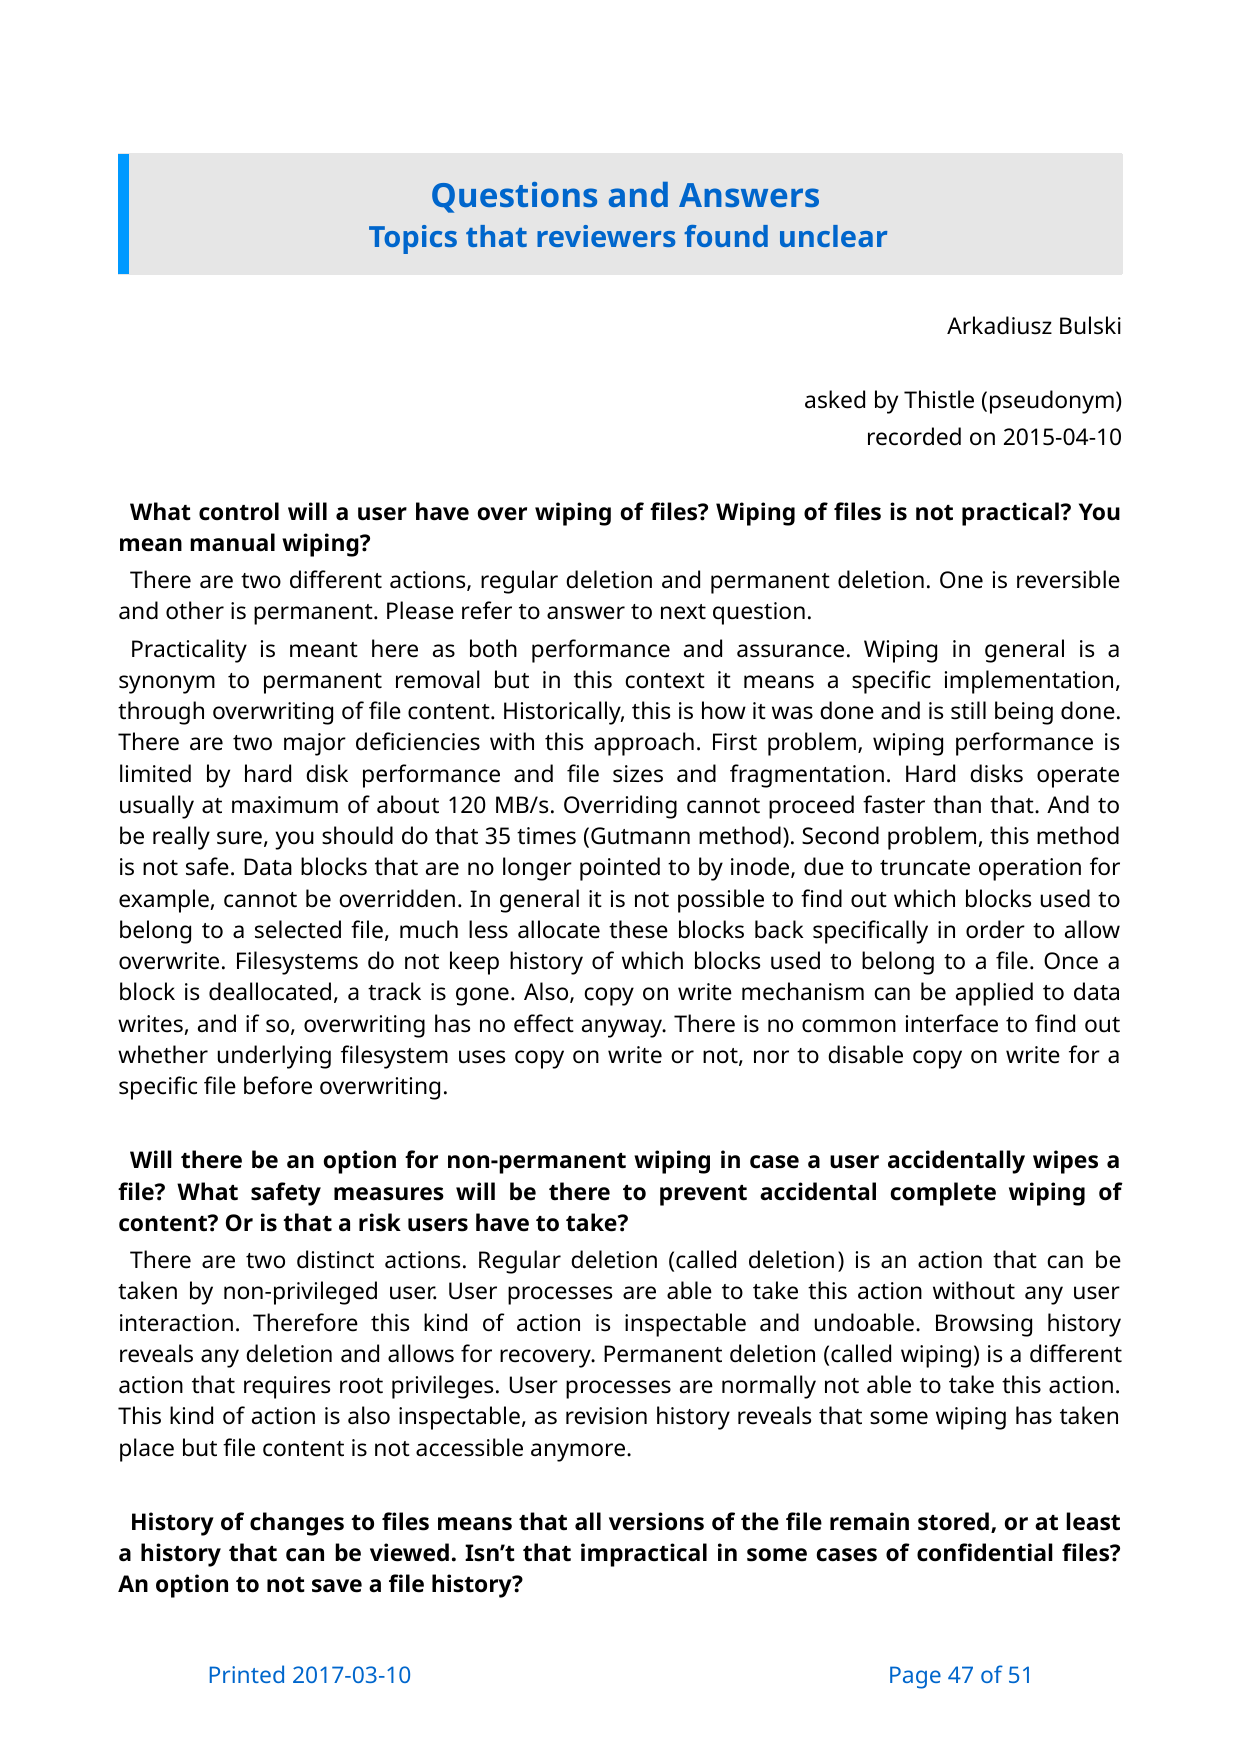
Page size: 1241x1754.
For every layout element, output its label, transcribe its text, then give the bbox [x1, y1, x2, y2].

text asked by Thistle (pseudonym) [118, 384, 1122, 415]
text Arkadiusz Bulski [118, 310, 1122, 341]
text There are two different actions, regular deletion and permanent deletion. One is reversible and other is permanent. Please refer to answer to next question. [118, 564, 1122, 627]
text Practicality is meant here as both performance and assurance. Wiping in general is a synonym to permanent removal but in this context it means a specific implementation, through overwriting of file content. Historically, this is how it was done and is still being done. There are two major deficiencies with this approach. First problem, wiping performance is limited by hard disk performance and file sizes and fragmentation. Hard disks operate usually at maximum of about 120 MB/s. Overriding cannot proceed faster than that. And to be really sure, you should do that 35 times (Gutmann method). Second problem, this method is not safe. Data blocks that are no longer pointed to by inode, due to truncate operation for example, cannot be overridden. In general it is not possible to find out which blocks used to belong to a selected file, much less allocate these blocks back specifically in order to allow overwrite. Filesystems do not keep history of which blocks used to belong to a file. Once a block is deallocated, a track is gone. Also, copy on write mechanism can be applied to data writes, and if so, overwriting has no effect anyway. There is no common interface to find out whether underlying filesystem uses copy on write or not, nor to disable copy on write for a specific file before overwriting. [118, 632, 1122, 1101]
text There are two distinct actions. Regular deletion (called deletion) is an action that can be taken by non-privileged user. User processes are able to take this action without any user interaction. Therefore this kind of action is inspectable and undoable. Browsing history reveals any deletion and allows for recovery. Permanent deletion (called wiping) is a different action that requires root privileges. User processes are normally not able to take this action. This kind of action is also inspectable, as revision history reveals that some wiping has taken place but file content is not accessible anymore. [118, 1244, 1122, 1463]
text recorded on 2015-04-10 [118, 421, 1122, 452]
text Will there be an option for non-permanent wiping in case a user accidentally wipes a file? What safety measures will be there to prevent accidental complete wiping of content? Or is that a risk users have to take? [118, 1144, 1122, 1238]
text What control will a user have over wiping of files? Wiping of files is not practical? You mean manual wiping? [118, 496, 1122, 558]
subtitle Questions and Answers Topics that reviewers found unclear [129, 155, 1122, 274]
text History of changes to files means that all versions of the file remain stored, or at least a history that can be viewed. Isn’t that impractical in some cases of confidential files? An option to not save a file history? [118, 1506, 1122, 1600]
